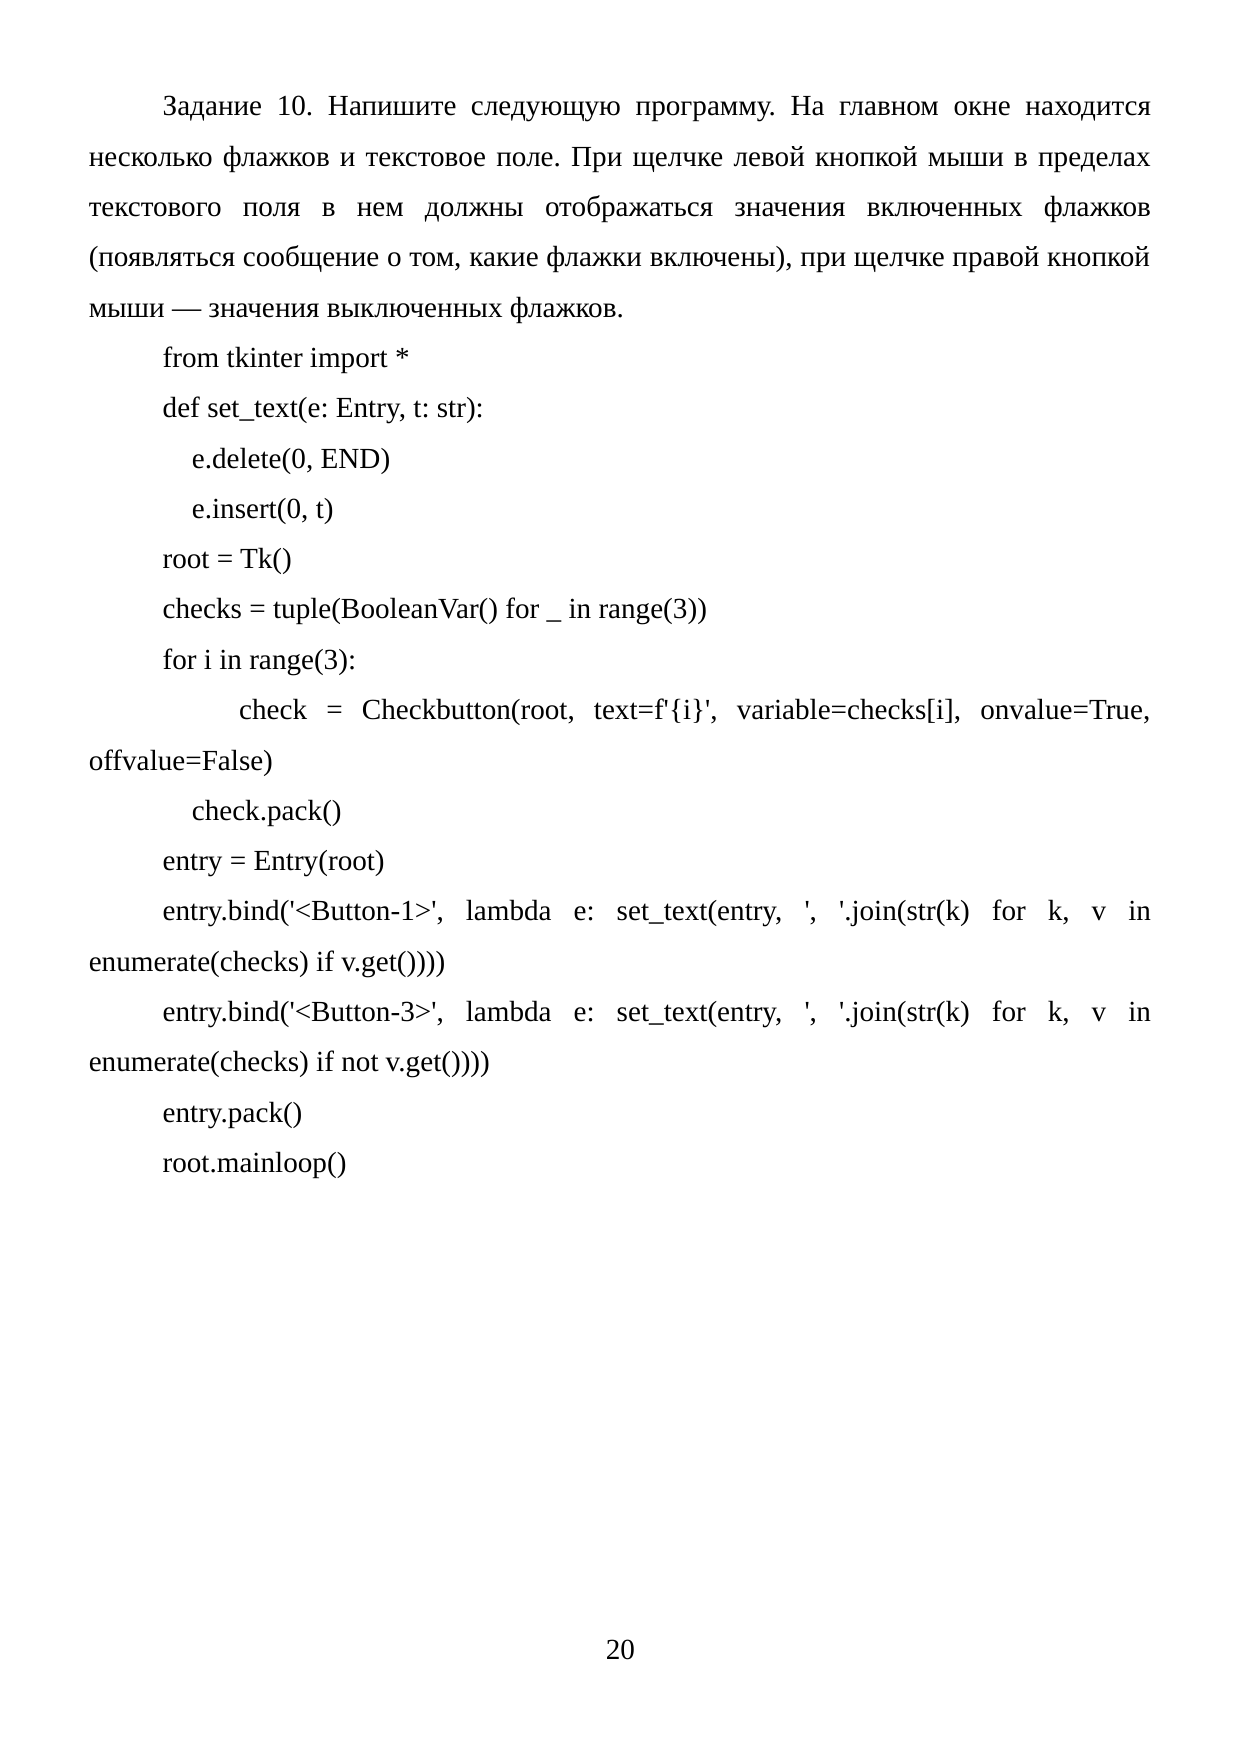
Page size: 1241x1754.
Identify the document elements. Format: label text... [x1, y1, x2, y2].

text check = Checkbutton(root, text=f'{i}', variable=checks[i], onvalue=True, offvalue=False) [88, 692, 1152, 776]
text Задание 10. Напишите следующую программу. На главном окне находится несколько флажков и текстовое поле. При щелчке левой кнопкой мыши в пределах текстового поля в нем должны отображаться значения включенных флажков (появляться сообщение о том, какие флажки включены), при щелчке правой кнопкой мыши — значения выключенных флажков. [88, 88, 1152, 323]
text entry.bind('<Button-3>', lambda e: set_text(entry, ', '.join(str(k) for k, v in enumerate(checks) if not v.get()))) [88, 994, 1152, 1078]
text for i in range(3): [88, 642, 1152, 676]
text root.mainloop() [88, 1145, 1152, 1179]
text root = Tk() [88, 541, 1152, 575]
text e.delete(0, END) [88, 441, 1152, 474]
text from tkinter import * [88, 340, 1152, 374]
text entry.pack() [88, 1095, 1152, 1128]
text entry = Entry(root) [88, 843, 1152, 877]
text def set_text(e: Entry, t: str): [88, 390, 1152, 424]
text check.pack() [88, 793, 1152, 826]
text e.insert(0, t) [88, 491, 1152, 524]
text checks = tuple(BooleanVar() for _ in range(3)) [88, 592, 1152, 625]
text entry.bind('<Button-1>', lambda e: set_text(entry, ', '.join(str(k) for k, v in enumerate(checks) if v.get()))) [88, 893, 1152, 977]
